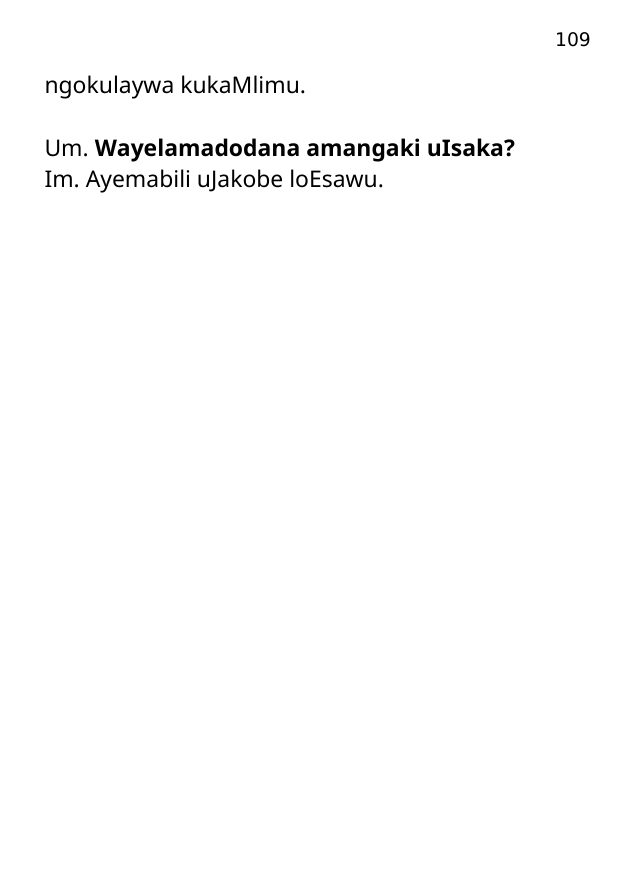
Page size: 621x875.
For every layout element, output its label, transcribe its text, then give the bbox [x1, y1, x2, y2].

text Um. Wayelamadodana amangaki uIsaka? [44, 132, 591, 163]
text Im. Ayemabili uJakobe loEsawu. [44, 163, 591, 194]
text ngokulaywa kukaMlimu. [44, 69, 591, 100]
